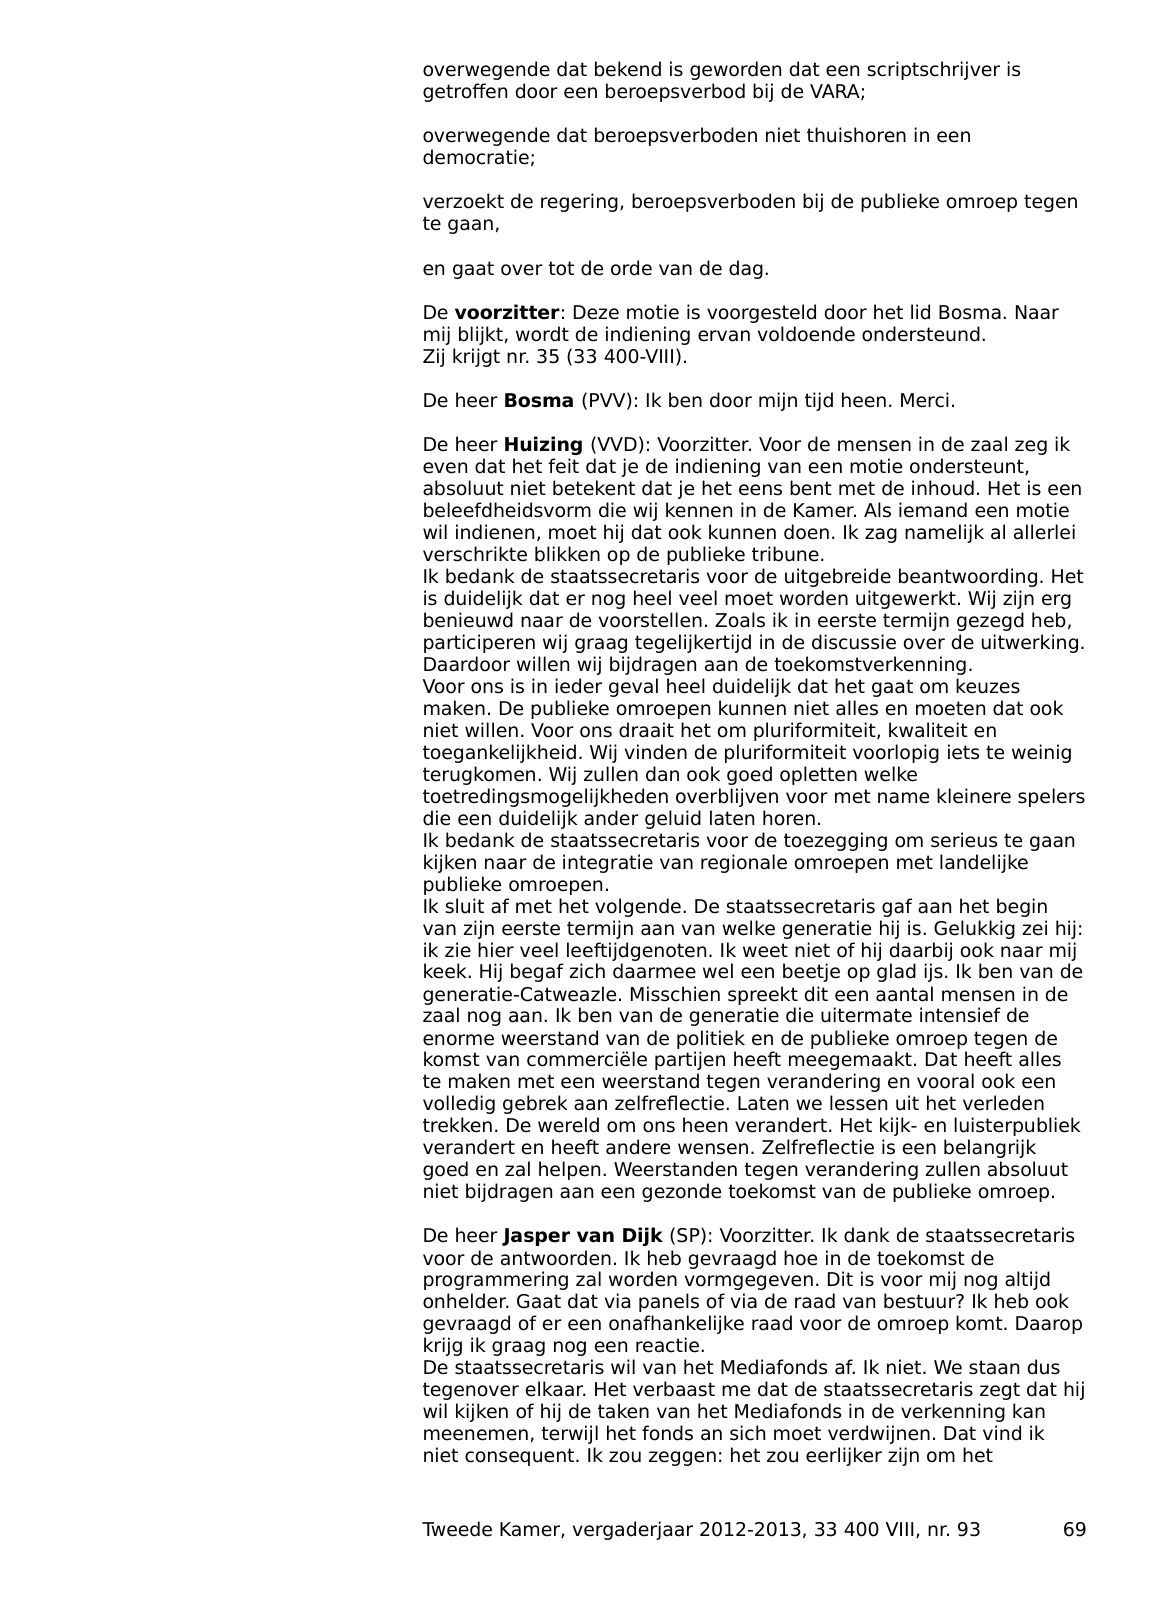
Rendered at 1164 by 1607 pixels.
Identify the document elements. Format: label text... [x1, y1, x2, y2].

text verzoekt de regering, beroepsverboden bij de publieke omroep tegen te gaan, [422, 191, 1087, 235]
text overwegende dat beroepsverboden niet thuishoren in een democratie; [422, 125, 1087, 169]
text Ik bedank de staatssecretaris voor de toezegging om serieus te gaan kijken naar de integratie van regionale omroepen met landelijke publieke omroepen. [422, 829, 1087, 896]
text Ik sluit af met het volgende. De staatssecretaris gaf aan het begin van zijn eerste termijn aan van welke generatie hij is. Gelukkig zei hij: ik zie hier veel leeftijdgenoten. Ik weet niet of hij daarbij ook naar mij keek. Hij begaf zich daarmee wel een beetje op glad ijs. Ik ben van de generatie-Catweazle. Misschien spreekt dit een aantal mensen in de zaal nog aan. Ik ben van de generatie die uitermate intensief de enorme weerstand van de politiek en de publieke omroep tegen de komst van commerciële partijen heeft meegemaakt. Dat heeft alles te maken met een weerstand tegen verandering en vooral ook een volledig gebrek aan zelfreflectie. Laten we lessen uit het verleden trekken. De wereld om ons heen verandert. Het kijk- en luisterpubliek verandert en heeft andere wensen. Zelfreflectie is een belangrijk goed en zal helpen. Weerstanden tegen verandering zullen absoluut niet bijdragen aan een gezonde toekomst van de publieke omroep. [422, 896, 1087, 1203]
text Ik bedank de staatssecretaris voor de uitgebreide beantwoording. Het is duidelijk dat er nog heel veel moet worden uitgewerkt. Wij zijn erg benieuwd naar de voorstellen. Zoals ik in eerste termijn gezegd heb, participeren wij graag tegelijkertijd in de discussie over de uitwerking. Daardoor willen wij bijdragen aan de toekomstverkenning. [422, 566, 1087, 676]
text De heer Huizing (VVD): Voorzitter. Voor de mensen in de zaal zeg ik even dat het feit dat je de indiening van een motie ondersteunt, absoluut niet betekent dat je het eens bent met de inhoud. Het is een beleefdheidsvorm die wij kennen in de Kamer. Als iemand een motie wil indienen, moet hij dat ook kunnen doen. Ik zag namelijk al allerlei verschrikte blikken op de publieke tribune. [422, 434, 1087, 566]
text overwegende dat bekend is geworden dat een scriptschrijver is getroffen door een beroepsverbod bij de VARA; [422, 59, 1087, 103]
text De staatssecretaris wil van het Mediafonds af. Ik niet. We staan dus tegenover elkaar. Het verbaast me dat de staatssecretaris zegt dat hij wil kijken of hij de taken van het Mediafonds in de verkenning kan meenemen, terwijl het fonds an sich moet verdwijnen. Dat vind ik niet consequent. Ik zou zeggen: het zou eerlijker zijn om het [422, 1357, 1087, 1467]
text Zij krijgt nr. 35 (33 400-VIII). [422, 346, 1087, 368]
text De heer Jasper van Dijk (SP): Voorzitter. Ik dank de staatssecretaris voor de antwoorden. Ik heb gevraagd hoe in de toekomst de programmering zal worden vormgegeven. Dit is voor mij nog altijd onhelder. Gaat dat via panels of via de raad van bestuur? Ik heb ook gevraagd of er een onafhankelijke raad voor de omroep komt. Daarop krijg ik graag nog een reactie. [422, 1225, 1087, 1357]
text en gaat over tot de orde van de dag. [422, 257, 1087, 279]
text De voorzitter: Deze motie is voorgesteld door het lid Bosma. Naar mij blijkt, wordt de indiening ervan voldoende ondersteund. [422, 302, 1087, 346]
text De heer Bosma (PVV): Ik ben door mijn tijd heen. Merci. [422, 390, 1087, 412]
text Voor ons is in ieder geval heel duidelijk dat het gaat om keuzes maken. De publieke omroepen kunnen niet alles en moeten dat ook niet willen. Voor ons draait het om pluriformiteit, kwaliteit en toegankelijkheid. Wij vinden de pluriformiteit voorlopig iets te weinig terugkomen. Wij zullen dan ook goed opletten welke toetredingsmogelijkheden overblijven voor met name kleinere spelers die een duidelijk ander geluid laten horen. [422, 676, 1087, 829]
